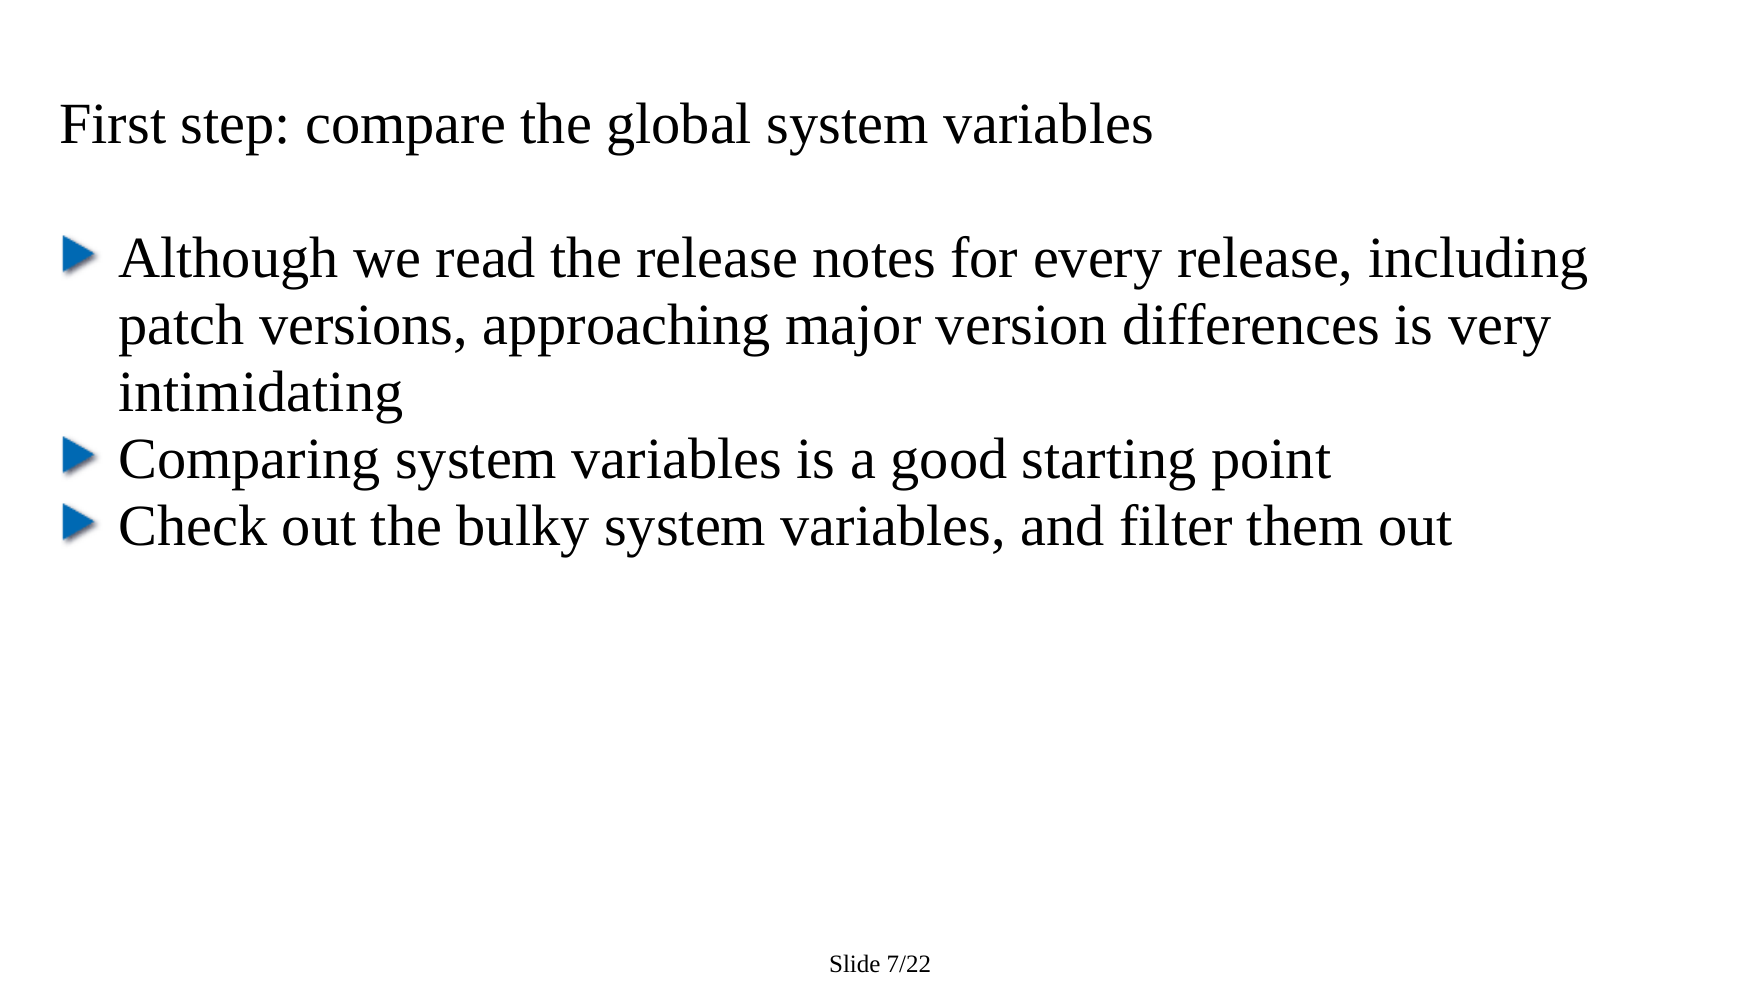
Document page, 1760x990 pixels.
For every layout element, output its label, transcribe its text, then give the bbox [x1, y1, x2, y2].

picture [60, 499, 104, 550]
text First step: compare the global system variables [59, 88, 1701, 156]
picture [60, 432, 104, 483]
picture [60, 231, 104, 282]
list Check out the bulky system variables, and filter them out [59, 491, 1701, 558]
list Although we read the release notes for every release, including patch versions, approaching major version differences is very intimidating [59, 223, 1701, 424]
list Comparing system variables is a good starting point [59, 424, 1701, 491]
